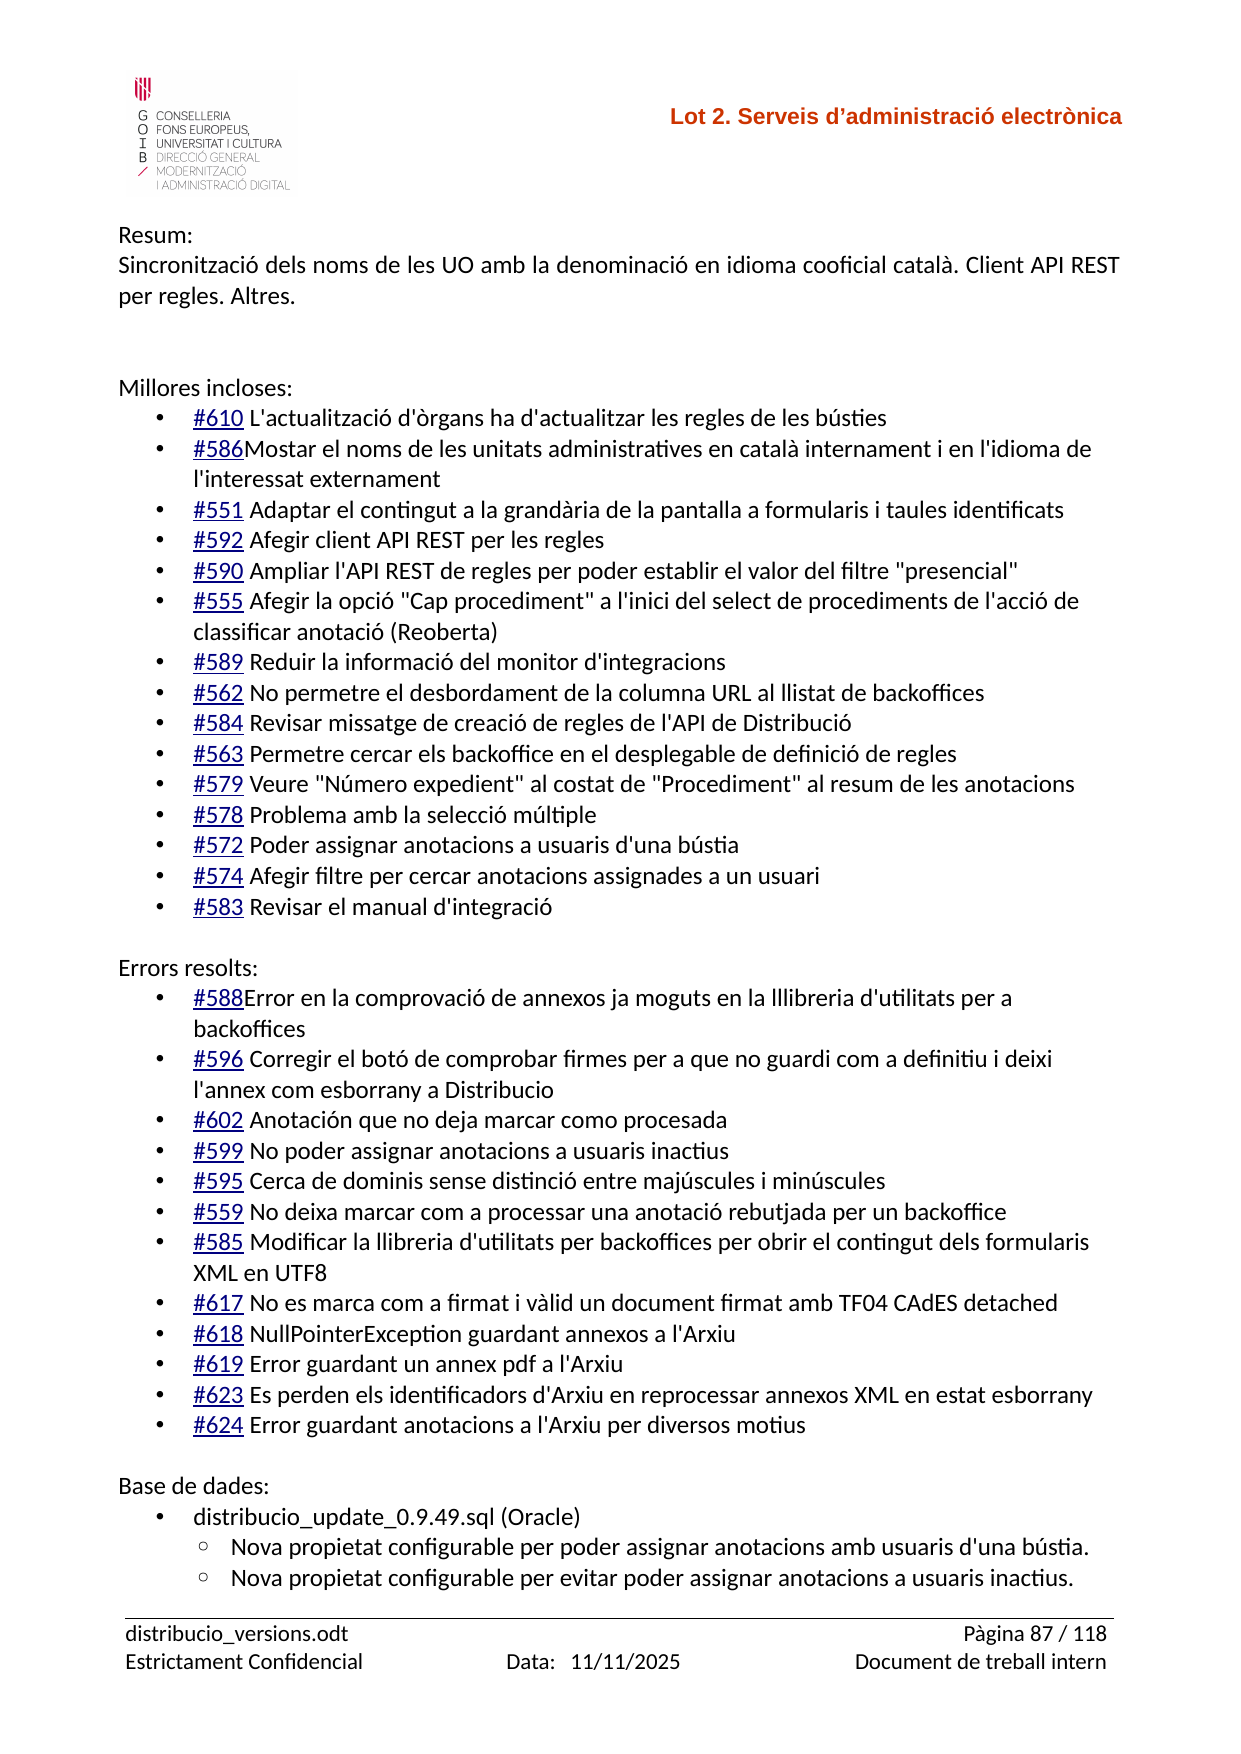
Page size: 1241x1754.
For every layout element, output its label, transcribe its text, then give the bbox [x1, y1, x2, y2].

list #574 Afegir filtre per cercar anotacions assignades a un usuari [156, 860, 1122, 891]
text Base de dades: [118, 1471, 1122, 1501]
list #578 Problema amb la selecció múltiple [156, 799, 1122, 829]
list #579 Veure "Número expedient" al costat de "Procediment" al resum de les anotacions [156, 768, 1122, 799]
text Millores incloses: [118, 372, 1122, 402]
list #586Mostar el noms de les unitats administratives en català internament i en l'idioma de l'interessat externament [156, 433, 1122, 494]
list #619 Error guardant un annex pdf a l'Arxiu [156, 1348, 1122, 1379]
list #617 No es marca com a firmat i vàlid un document firmat amb TF04 CAdES detached [156, 1287, 1122, 1318]
list #584 Revisar missatge de creació de regles de l'API de Distribució [156, 707, 1122, 738]
list Nova propietat configurable per poder assignar anotacions amb usuaris d'una bústia. [193, 1532, 1122, 1562]
picture [126, 70, 299, 197]
list #551 Adaptar el contingut a la grandària de la pantalla a formularis i taules identificats [156, 494, 1122, 524]
list #618 NullPointerException guardant annexos a l'Arxiu [156, 1318, 1122, 1348]
list #599 No poder assignar anotacions a usuaris inactius [156, 1135, 1122, 1165]
list #589 Reduir la informació del monitor d'integracions [156, 646, 1122, 677]
list #588Error en la comprovació de annexos ja moguts en la lllibreria d'utilitats per a backoffices [156, 982, 1122, 1043]
text Sincronització dels noms de les UO amb la denominació en idioma cooficial català. Client API REST per regles. Altres. [118, 250, 1122, 311]
list #590 Ampliar l'API REST de regles per poder establir el valor del filtre "presencial" [156, 555, 1122, 585]
list #592 Afegir client API REST per les regles [156, 524, 1122, 555]
list #602 Anotación que no deja marcar como procesada [156, 1104, 1122, 1135]
list #596 Corregir el botó de comprobar firmes per a que no guardi com a definitiu i deixi l'annex com esborrany a Distribucio [156, 1043, 1122, 1104]
list Nova propietat configurable per evitar poder assignar anotacions a usuaris inactius. [193, 1562, 1122, 1593]
list distribucio_update_0.9.49.sql (Oracle) [156, 1501, 1122, 1532]
text Resum: [118, 219, 1122, 250]
list #624 Error guardant anotacions a l'Arxiu per diversos motius [156, 1409, 1122, 1440]
list #572 Poder assignar anotacions a usuaris d'una bústia [156, 829, 1122, 860]
list #562 No permetre el desbordament de la columna URL al llistat de backoffices [156, 677, 1122, 707]
list #583 Revisar el manual d'integració [156, 891, 1122, 921]
text Errors resolts: [118, 952, 1122, 982]
list #563 Permetre cercar els backoffice en el desplegable de definició de regles [156, 738, 1122, 768]
list #623 Es perden els identificadors d'Arxiu en reprocessar annexos XML en estat esborrany [156, 1379, 1122, 1409]
list #595 Cerca de dominis sense distinció entre majúscules i minúscules [156, 1165, 1122, 1196]
list #585 Modificar la llibreria d'utilitats per backoffices per obrir el contingut dels formularis XML en UTF8 [156, 1226, 1122, 1287]
list #555 Afegir la opció "Cap procediment" a l'inici del select de procediments de l'acció de classificar anotació (Reoberta) [156, 585, 1122, 646]
list #559 No deixa marcar com a processar una anotació rebutjada per un backoffice [156, 1196, 1122, 1226]
list #610 L'actualització d'òrgans ha d'actualitzar les regles de les bústies [156, 402, 1122, 433]
